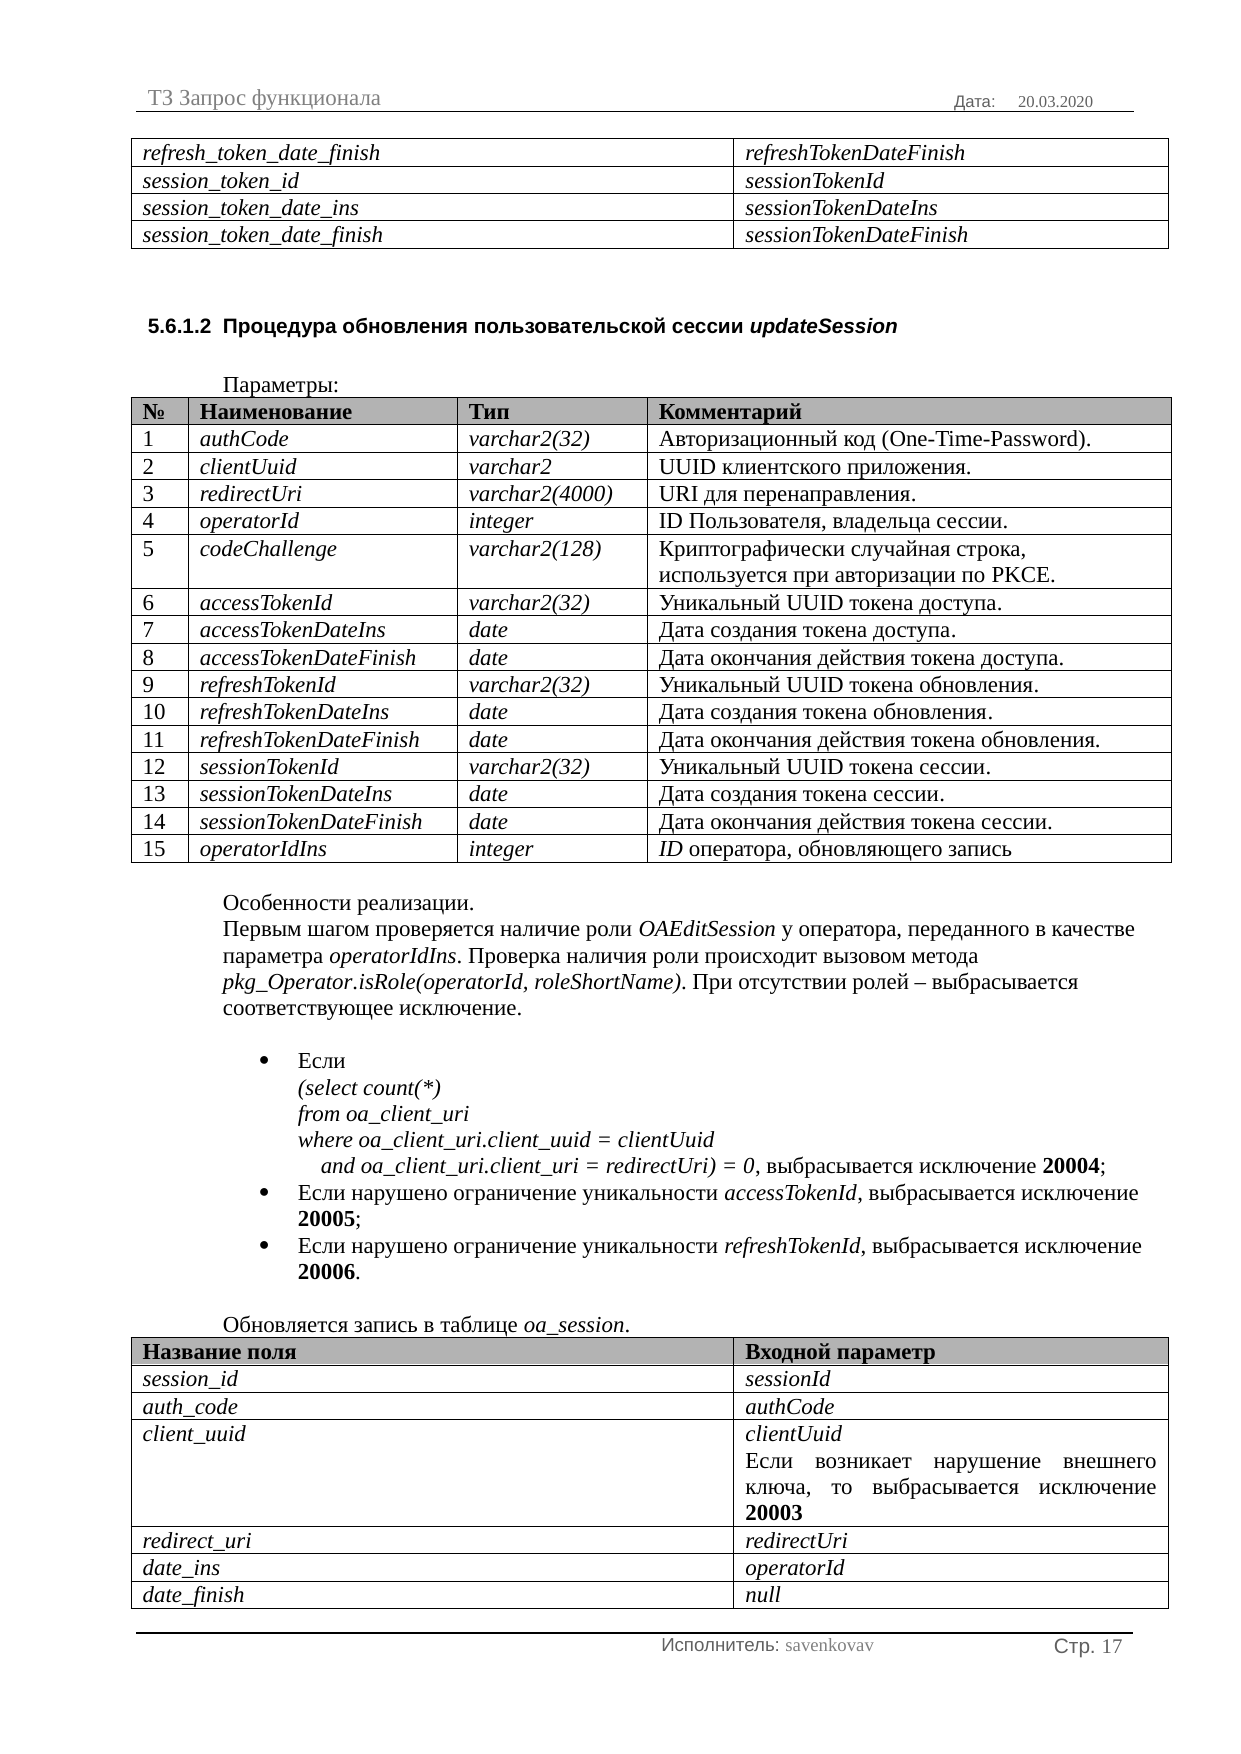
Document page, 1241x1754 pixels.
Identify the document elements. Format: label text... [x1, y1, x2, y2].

table_cell varchar2(32) [458, 589, 647, 615]
list Если нарушено ограничение уникальности refreshTokenId, выбрасывается исключение 20006. [260, 1232, 1152, 1284]
table_cell accessTokenDateFinish [189, 644, 457, 670]
table_cell varchar2(4000) [458, 480, 647, 507]
table_cell date_finish [132, 1582, 733, 1608]
table_header Наименование [189, 398, 457, 424]
table_cell Дата создания токена доступа. [648, 616, 1171, 642]
table_cell redirectUri [189, 480, 457, 507]
table_cell sessionId [734, 1366, 1168, 1392]
list Если (select count(*) from oa_client_uri where oa_client_uri.client_uuid = clientUuid and oa_client_uri.client_uri = redirectUri) = 0, выбрасывается исключение 20004; [260, 1047, 1152, 1179]
table_cell 5 [132, 535, 188, 588]
subtitle Процедура обновления пользовательской сессии updateSession [148, 314, 1152, 338]
table_cell session_token_id [132, 167, 733, 193]
table_header Тип [458, 398, 647, 424]
table_cell varchar2(32) [458, 425, 647, 452]
table_cell 14 [132, 808, 188, 834]
table_cell 6 [132, 589, 188, 615]
table_cell 12 [132, 753, 188, 779]
table_cell 7 [132, 616, 188, 642]
list Если нарушено ограничение уникальности accessTokenId, выбрасывается исключение 20005; [260, 1179, 1152, 1232]
table_cell 3 [132, 480, 188, 507]
table_cell 13 [132, 781, 188, 807]
table_cell UUID клиентского приложения. [648, 453, 1171, 479]
table_cell ID Пользователя, владельца сессии. [648, 508, 1171, 534]
table_cell redirectUri [734, 1527, 1168, 1553]
table_cell Криптографически случайная строка, используется при авторизации по PKCE. [648, 535, 1171, 588]
table_cell date_ins [132, 1554, 733, 1581]
table_cell accessTokenId [189, 589, 457, 615]
table_cell Уникальный UUID токена сессии. [648, 753, 1171, 779]
table_cell 1 [132, 425, 188, 452]
table_cell refreshTokenDateFinish [734, 139, 1168, 166]
table_cell auth_code [132, 1393, 733, 1419]
table_cell sessionTokenId [734, 167, 1168, 193]
table_cell date [458, 808, 647, 834]
table_cell Уникальный UUID токена доступа. [648, 589, 1171, 615]
table_cell session_token_date_ins [132, 194, 733, 220]
table_cell sessionTokenId [189, 753, 457, 779]
table_header Комментарий [648, 398, 1171, 424]
table_cell authСode [189, 425, 457, 452]
table_cell sessionTokenDateFinish [189, 808, 457, 834]
table_cell 2 [132, 453, 188, 479]
table_cell sessionTokenDateIns [734, 194, 1168, 220]
table_cell varchar2(128) [458, 535, 647, 588]
table_cell Дата окончания действия токена обновления. [648, 726, 1171, 752]
table_cell operatorIdIns [189, 835, 457, 862]
table_cell refreshTokenDateFinish [189, 726, 457, 752]
table_cell ID оператора, обновляющего запись [648, 835, 1171, 862]
text Особенности реализации. [223, 889, 1152, 915]
table_header № [132, 398, 188, 424]
table_cell date [458, 616, 647, 642]
table_cell 8 [132, 644, 188, 670]
table_cell null [734, 1582, 1168, 1608]
table_header Название поля [132, 1338, 733, 1364]
table_cell integer [458, 835, 647, 862]
table_cell refresh_token_date_finish [132, 139, 733, 166]
table_cell client_uuid [132, 1420, 733, 1526]
table_cell codeChallenge [189, 535, 457, 588]
table_header Входной параметр [734, 1338, 1168, 1364]
table_cell date [458, 781, 647, 807]
table_cell clientUuid Если возникает нарушение внешнего ключа, то выбрасывается исключение 20003 [734, 1420, 1168, 1526]
table_cell Уникальный UUID токена обновления. [648, 671, 1171, 697]
table_cell varchar2 [458, 453, 647, 479]
table_cell Авторизационный код (One-Time-Password). [648, 425, 1171, 452]
table_cell date [458, 644, 647, 670]
table_cell Дата создания токена обновления. [648, 698, 1171, 725]
table_cell refreshTokenId [189, 671, 457, 697]
text Первым шагом проверяется наличие роли OAEditSession у оператора, переданного в качестве параметра operatorIdIns. Проверка наличия роли происходит вызовом метода pkg_Operator.isRole(operatorId, roleShortName). При отсутствии ролей – выбрасывается соответствующее исключение. [223, 915, 1152, 1021]
table_cell sessionTokenDateIns [189, 781, 457, 807]
table_cell operatorId [734, 1554, 1168, 1581]
table_cell authСode [734, 1393, 1168, 1419]
table_cell 10 [132, 698, 188, 725]
table_cell date [458, 698, 647, 725]
table_cell varchar2(32) [458, 753, 647, 779]
table_cell URI для перенаправления. [648, 480, 1171, 507]
table_cell operatorId [189, 508, 457, 534]
table_cell 15 [132, 835, 188, 862]
table_cell Дата создания токена сессии. [648, 781, 1171, 807]
table_cell varchar2(32) [458, 671, 647, 697]
table_cell session_id [132, 1366, 733, 1392]
text Обновляется запись в таблице oa_session. [223, 1311, 1152, 1337]
table_cell sessionTokenDateFinish [734, 221, 1168, 248]
table_cell Дата окончания действия токена доступа. [648, 644, 1171, 670]
table_cell 11 [132, 726, 188, 752]
table_cell refreshTokenDateIns [189, 698, 457, 725]
table_cell redirect_uri [132, 1527, 733, 1553]
table_cell clientUuid [189, 453, 457, 479]
table_cell accessTokenDateIns [189, 616, 457, 642]
table_cell Дата окончания действия токена сессии. [648, 808, 1171, 834]
text Параметры: [223, 371, 1152, 397]
table_cell 4 [132, 508, 188, 534]
table_cell integer [458, 508, 647, 534]
table_cell session_token_date_finish [132, 221, 733, 248]
table_cell date [458, 726, 647, 752]
table_cell 9 [132, 671, 188, 697]
